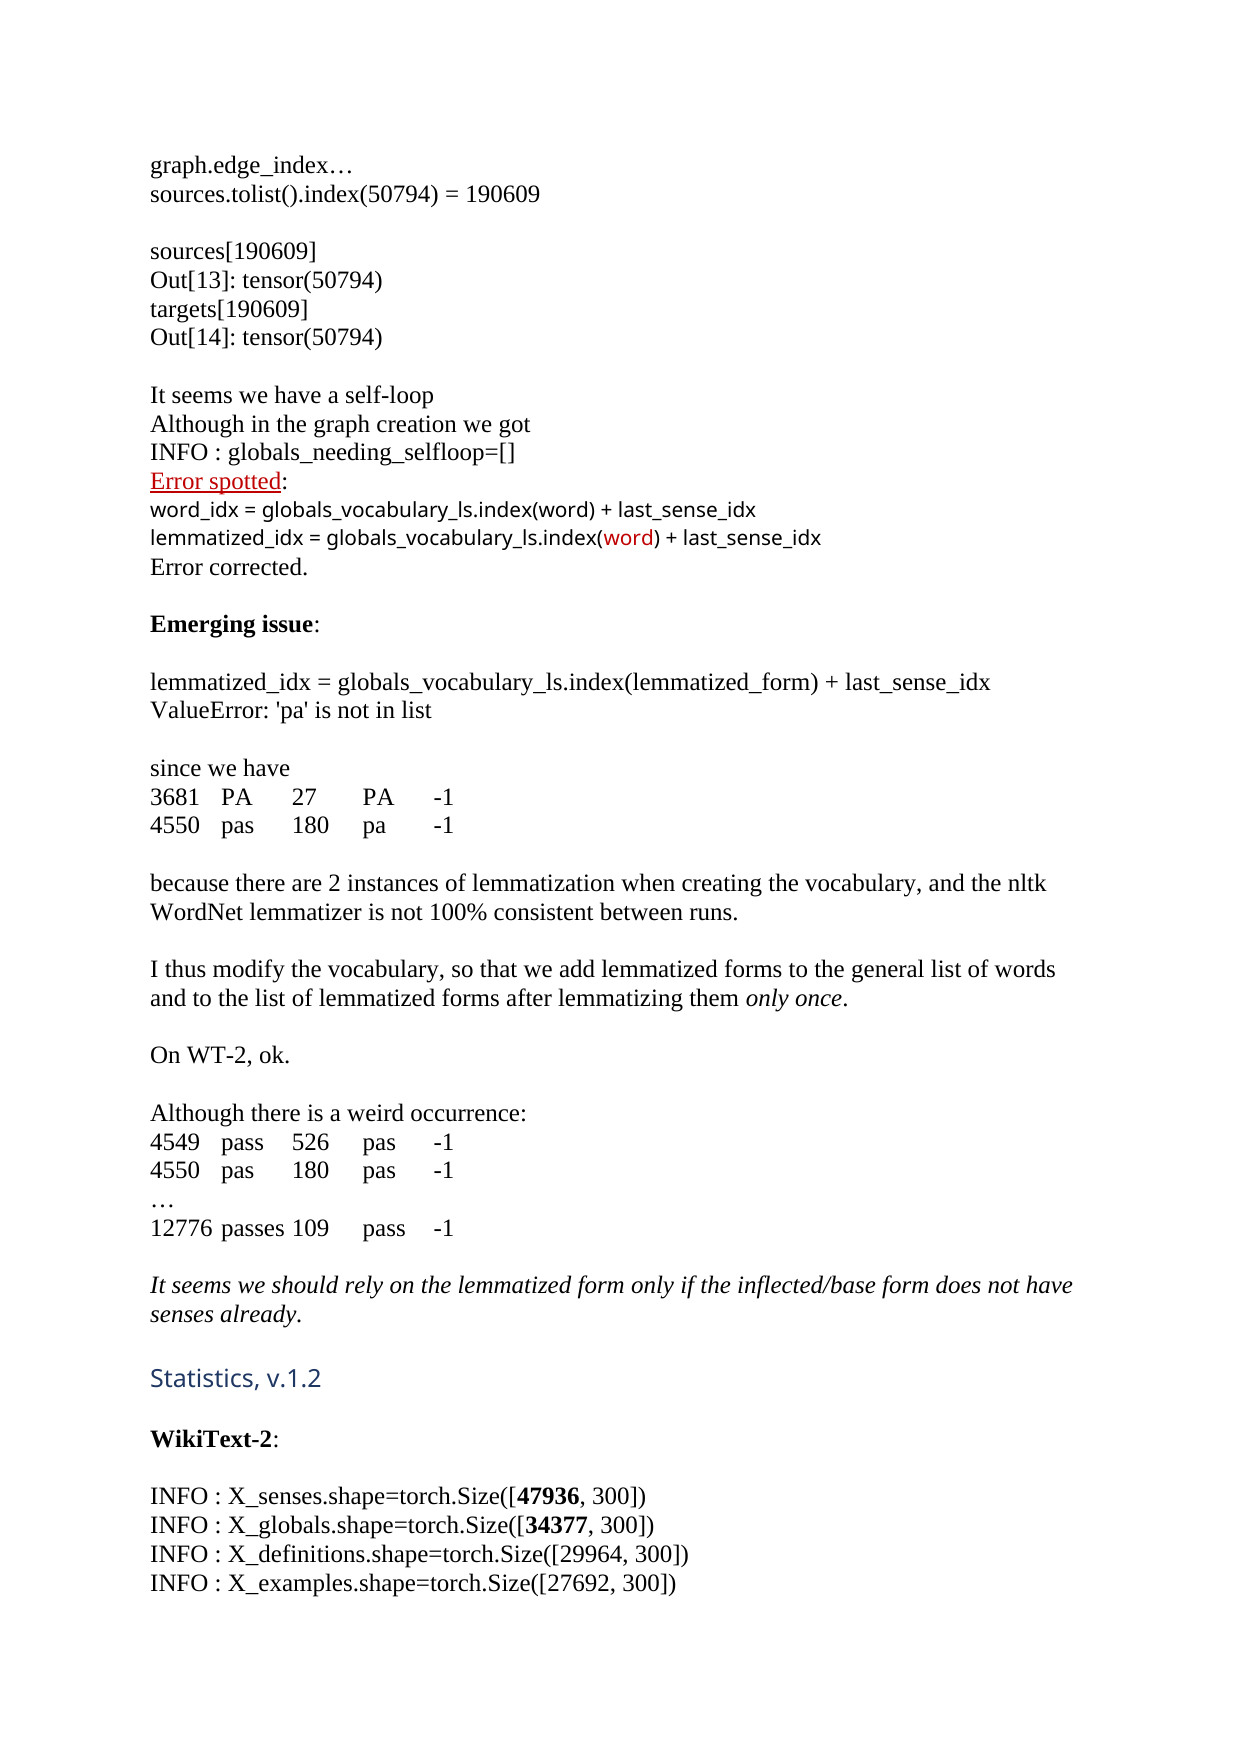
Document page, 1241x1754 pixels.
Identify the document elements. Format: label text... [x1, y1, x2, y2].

text ValueError: 'pa' is not in list [150, 696, 1090, 724]
text 12776 passes 109 pass -1 [150, 1213, 1090, 1242]
text 4549 pass 526 pas -1 [150, 1127, 1090, 1156]
text Error corrected. [150, 552, 1090, 581]
text 4550 pas 180 pa -1 [150, 811, 1090, 839]
text 3681 PA 27 PA -1 [150, 782, 1090, 811]
text On WT-2, ok. [150, 1041, 1090, 1069]
text Although there is a weird occurrence: [150, 1098, 1090, 1127]
text INFO : X_globals.shape=torch.Size([34377, 300]) [150, 1510, 1090, 1539]
text Emerging issue: [150, 609, 1090, 638]
text WikiText-2: [150, 1424, 1090, 1453]
subtitle Statistics, v.1.2 [150, 1361, 1090, 1395]
text It seems we have a self-loop [150, 380, 1090, 409]
text sources.tolist().index(50794) = 190609 [150, 179, 1090, 207]
text sources[190609] [150, 236, 1090, 265]
text INFO : X_examples.shape=torch.Size([27692, 300]) [150, 1568, 1090, 1596]
text INFO : X_senses.shape=torch.Size([47936, 300]) [150, 1481, 1090, 1510]
text INFO : globals_needing_selfloop=[] [150, 437, 1090, 466]
text Out[13]: tensor(50794) [150, 265, 1090, 294]
text I thus modify the vocabulary, so that we add lemmatized forms to the general list of words and to the list of lemmatized forms after lemmatizing them only once. [150, 954, 1090, 1012]
text targets[190609] [150, 294, 1090, 322]
text It seems we should rely on the lemmatized form only if the inflected/base form does not have senses already. [150, 1271, 1090, 1328]
text … [150, 1184, 1090, 1213]
text graph.edge_index… [150, 150, 1090, 179]
text INFO : X_definitions.shape=torch.Size([29964, 300]) [150, 1539, 1090, 1568]
text Although in the graph creation we got [150, 409, 1090, 437]
text since we have [150, 753, 1090, 782]
text lemmatized_idx = globals_vocabulary_ls.index(lemmatized_form) + last_sense_idx [150, 667, 1090, 696]
text Error spotted: [150, 466, 1090, 495]
text because there are 2 instances of lemmatization when creating the vocabulary, and the nltk WordNet lemmatizer is not 100% consistent between runs. [150, 868, 1090, 926]
text word_idx = globals_vocabulary_ls.index(word) + last_sense_idx lemmatized_idx = globals_vocabulary_ls.index(word) + last_sense_idx [150, 495, 1090, 552]
text Out[14]: tensor(50794) [150, 322, 1090, 351]
text 4550 pas 180 pas -1 [150, 1156, 1090, 1184]
